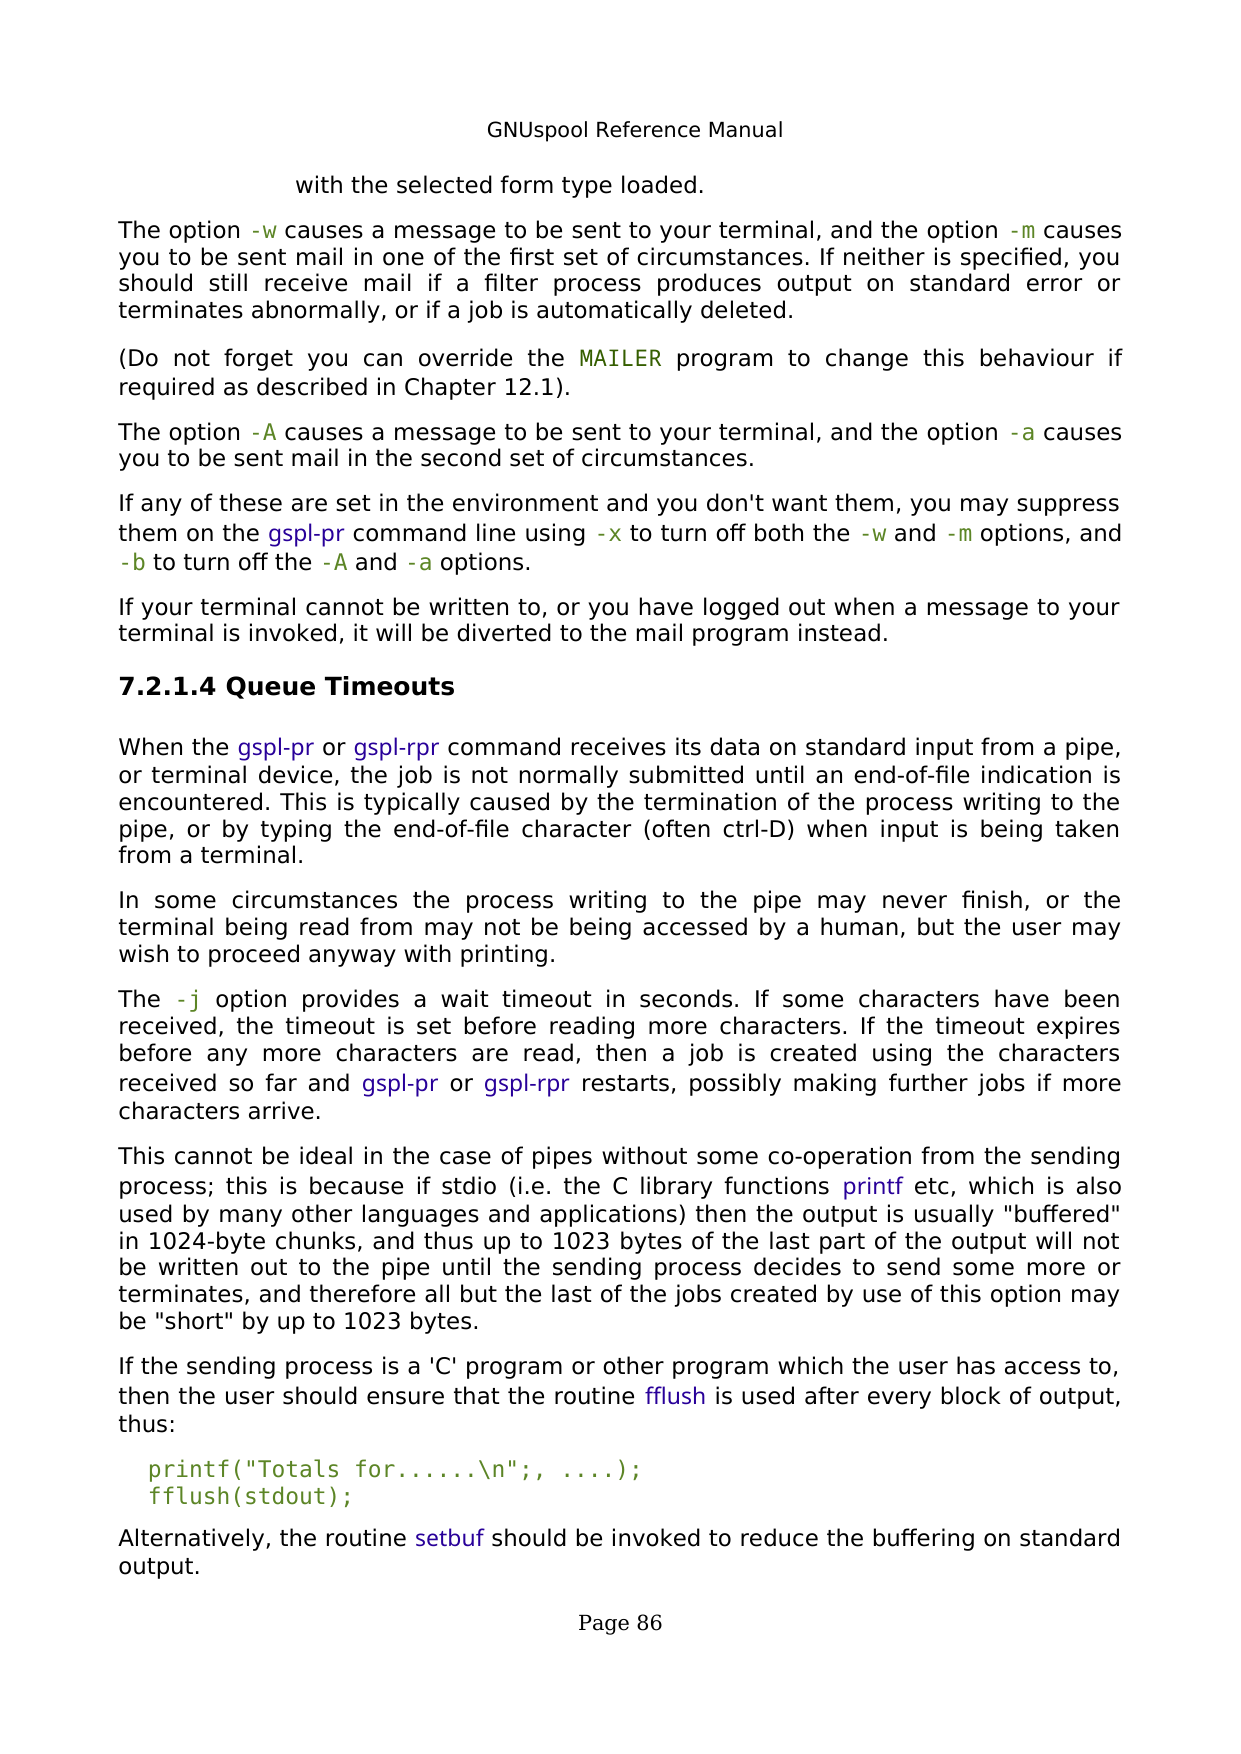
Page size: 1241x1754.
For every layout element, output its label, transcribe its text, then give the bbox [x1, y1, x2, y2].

text If the sending process is a 'C' program or other program which the user has access to, then the user should ensure that the routine fflush is used after every block of output, thus: [118, 1353, 1122, 1438]
text Alternatively, the routine setbuf should be invoked to reduce the buffering on standard output. [118, 1522, 1122, 1580]
text If your terminal cannot be written to, or you have logged out when a message to your terminal is invoked, it will be diverted to the mail program instead. [118, 594, 1122, 647]
text If any of these are set in the environment and you don't want them, you may suppress them on the gspl-pr command line using -x to turn off both the -w and -m options, and -b to turn off the -A and -a options. [118, 491, 1122, 575]
text This cannot be ideal in the case of pipes without some co-operation from the sending process; this is because if stdio (i.e. the C library functions printf etc, which is also used by many other languages and applications) then the output is usually "buffered" in 1024-byte chunks, and thus up to 1023 bytes of the last part of the output will not be written out to the pipe until the sending process decides to send some more or terminates, and therefore all but the last of the jobs created by use of this option may be "short" by up to 1023 bytes. [118, 1143, 1122, 1335]
text printf("Totals for......\n";, ....); [148, 1456, 1122, 1483]
text The option -A causes a message to be sent to your terminal, and the option -a causes you to be sent mail in the second set of circumstances. [118, 419, 1122, 472]
subtitle Queue Timeouts [118, 672, 1122, 702]
text In some circumstances the process writing to the pipe may never finish, or the terminal being read from may not be being accessed by a human, but the user may wish to proceed anyway with printing. [118, 888, 1122, 968]
text The -j option provides a wait timeout in seconds. If some characters have been received, the timeout is set before reading more characters. If the timeout expires before any more characters are read, then a job is created using the characters received so far and gspl-pr or gspl-rpr restarts, possibly making further jobs if more characters arrive. [118, 986, 1122, 1125]
text fflush(stdout); [148, 1483, 1122, 1510]
list with the selected form type loaded. [265, 172, 1122, 199]
text (Do not forget you can override the MAILER program to change this behaviour if required as described in Chapter 12.1). [118, 342, 1122, 400]
text When the gspl-pr or gspl-rpr command receives its data on standard input from a pipe, or terminal device, the job is not normally submitted until an end-of-file indication is encountered. This is typically caused by the termination of the process writing to the pipe, or by typing the end-of-file character (often ctrl-D) when input is being taken from a terminal. [118, 731, 1122, 869]
text The option -w causes a message to be sent to your terminal, and the option -m causes you to be sent mail in one of the first set of circumstances. If neither is specified, you should still receive mail if a filter process produces output on standard error or terminates abnormally, or if a job is automatically deleted. [118, 217, 1122, 324]
